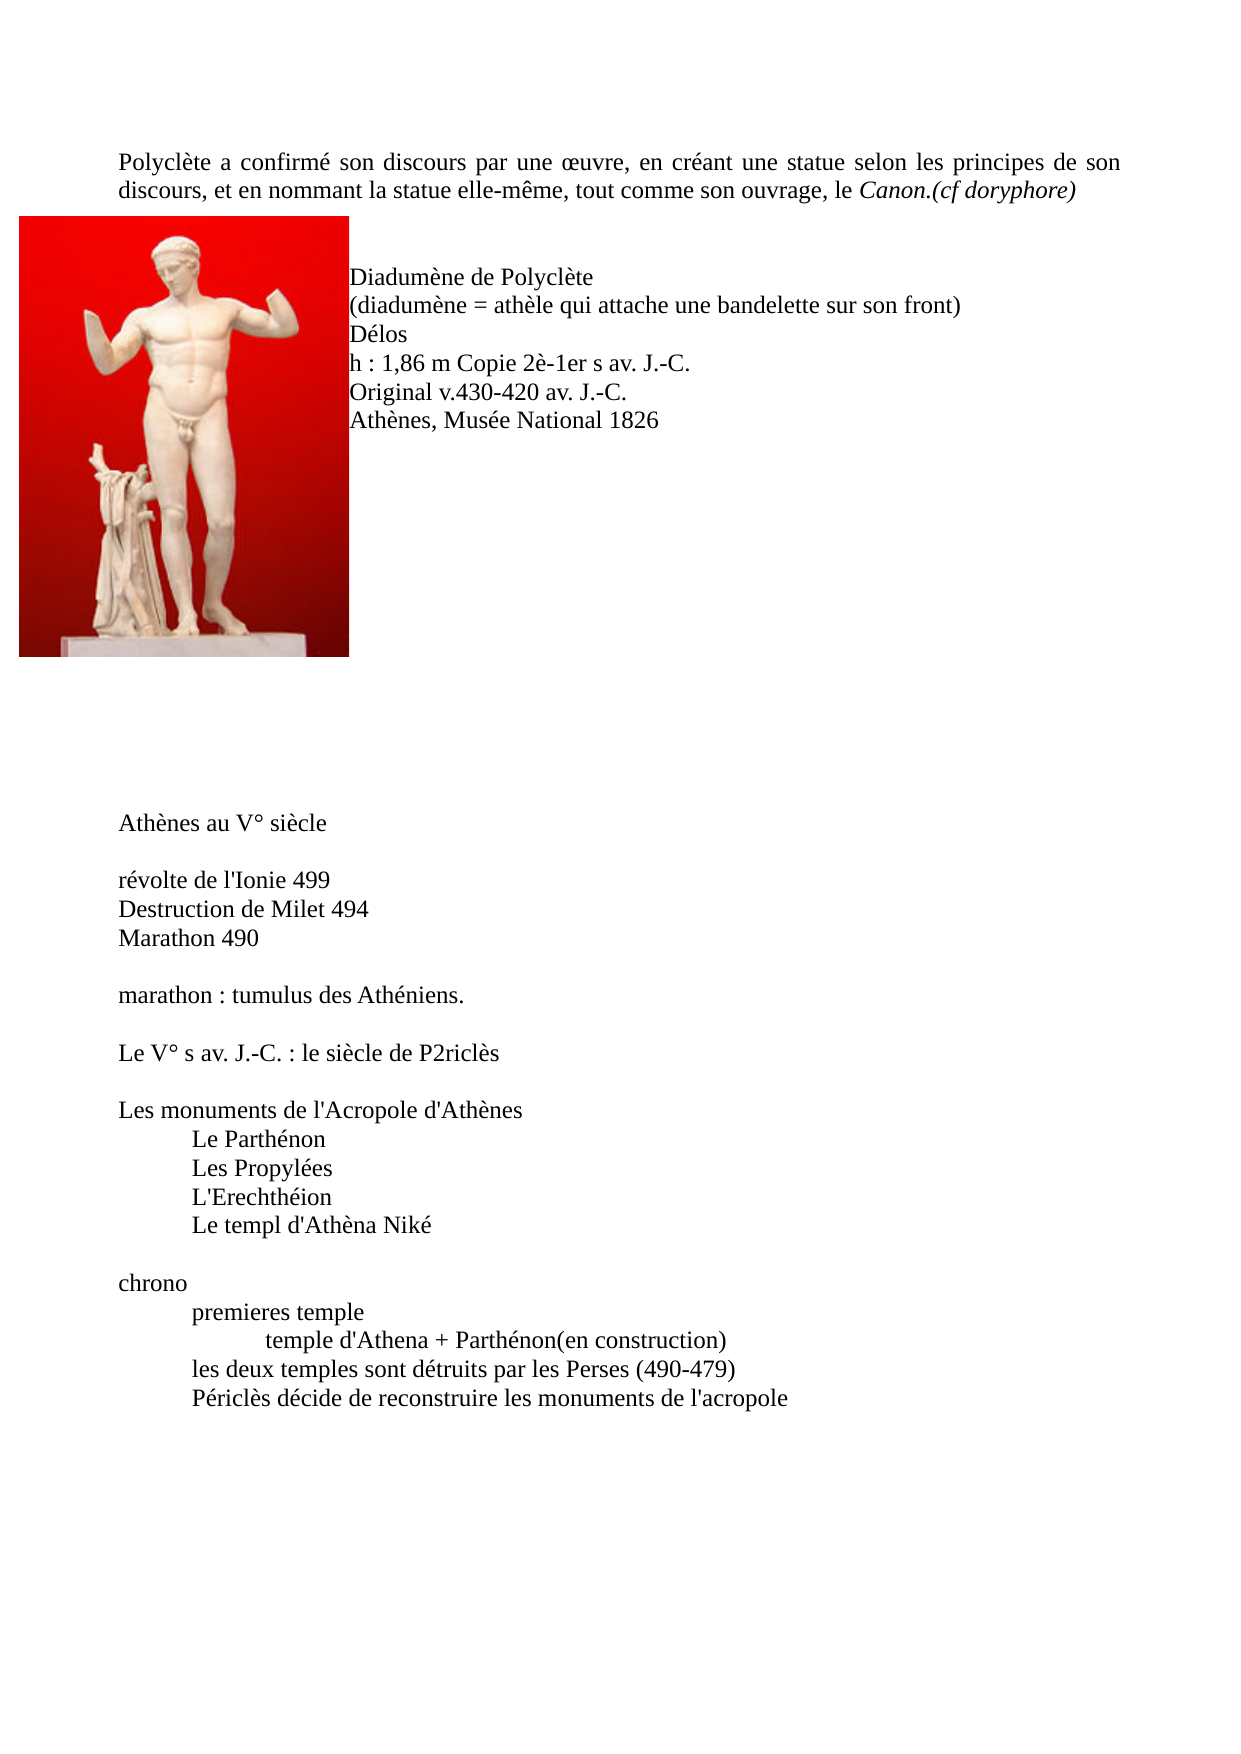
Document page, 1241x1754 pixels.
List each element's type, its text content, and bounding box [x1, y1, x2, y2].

text chrono [118, 1268, 1122, 1297]
picture [19, 216, 350, 657]
text Le V° s av. J.-C. : le siècle de P2riclès [118, 1038, 1122, 1067]
text Le Parthénon [118, 1124, 1122, 1153]
text Diadumène de Polyclète [350, 262, 1122, 291]
text marathon : tumulus des Athéniens. [118, 981, 1122, 1009]
text Athènes, Musée National 1826 [350, 406, 1122, 434]
text L'Erechthéion [118, 1182, 1122, 1211]
text (diadumène = athèle qui attache une bandelette sur son front) [350, 291, 1122, 319]
text révolte de l'Ionie 499 [118, 866, 1122, 894]
text Destruction de Milet 494 [118, 894, 1122, 923]
text les deux temples sont détruits par les Perses (490-479) [118, 1354, 1122, 1383]
text Périclès décide de reconstruire les monuments de l'acropole [118, 1383, 1122, 1412]
text Les monuments de l'Acropole d'Athènes [118, 1096, 1122, 1124]
text h : 1,86 m Copie 2è-1er s av. J.-C. [350, 348, 1122, 377]
text Délos [350, 319, 1122, 348]
text Polyclète a confirmé son discours par une œuvre, en créant une statue selon les principes de son discours, et en nommant la statue elle-même, tout comme son ouvrage, le Canon.(cf doryphore) [118, 147, 1122, 204]
text premieres temple [118, 1297, 1122, 1326]
text Original v.430-420 av. J.-C. [350, 377, 1122, 406]
text Athènes au V° siècle [118, 808, 1122, 837]
text temple d'Athena + Parthénon(en construction) [118, 1326, 1122, 1354]
text Marathon 490 [118, 923, 1122, 952]
text Le templ d'Athèna Niké [118, 1211, 1122, 1239]
text Les Propylées [118, 1153, 1122, 1182]
